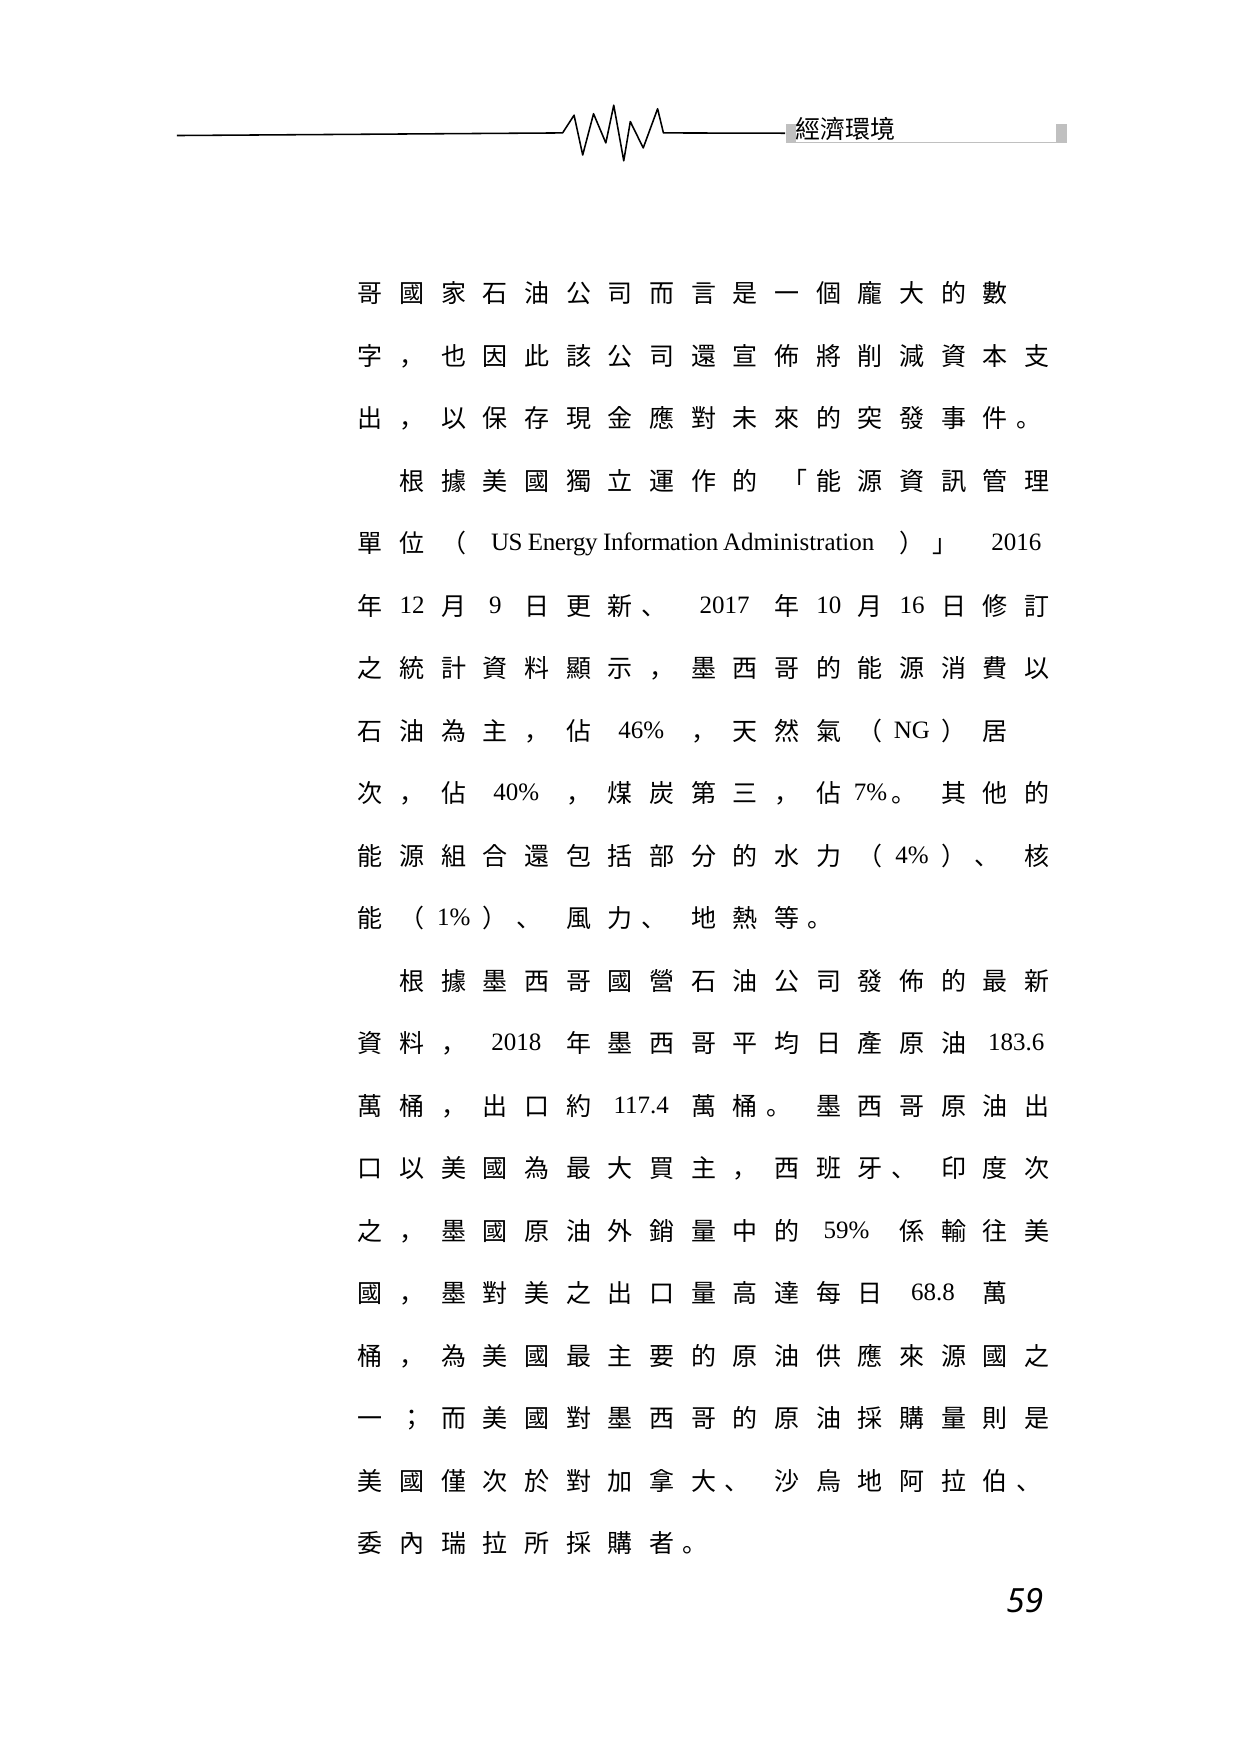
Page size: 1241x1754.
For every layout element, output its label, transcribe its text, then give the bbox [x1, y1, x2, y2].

text 根據墨西哥國營石油公司發佈的最新資料，2018年墨西哥平均日產原油183.6萬桶，出口約117.4萬桶。墨西哥原油出口以美國為最大買主，西班牙、印度次之，墨國原油外銷量中的59% 係輸往美國，墨對美之出口量高達每日68.8萬桶，為美國最主要的原油供應來源國之一；而美國對墨西哥的原油採購量則是美國僅次於對加拿大、沙烏地阿拉伯、委內瑞拉所採購者。 [330, 938, 1058, 1563]
text 根據美國獨立運作的「能源資訊管理單位（US Energy Information Administration）」2016年12月9日更新、2017年10月16日修訂之統計資料顯示，墨西哥的能源消費以石油為主，佔46%，天然氣（NG）居次，佔40%，煤炭第三，佔7%。其他的能源組合還包括部分的水力（4%）、核能（1%）、風力、地熱等。 [330, 438, 1058, 938]
text 哥國家石油公司而言是一個龐大的數字，也因此該公司還宣佈將削減資本支出，以保存現金應對未來的突發事件。 [330, 250, 1058, 438]
